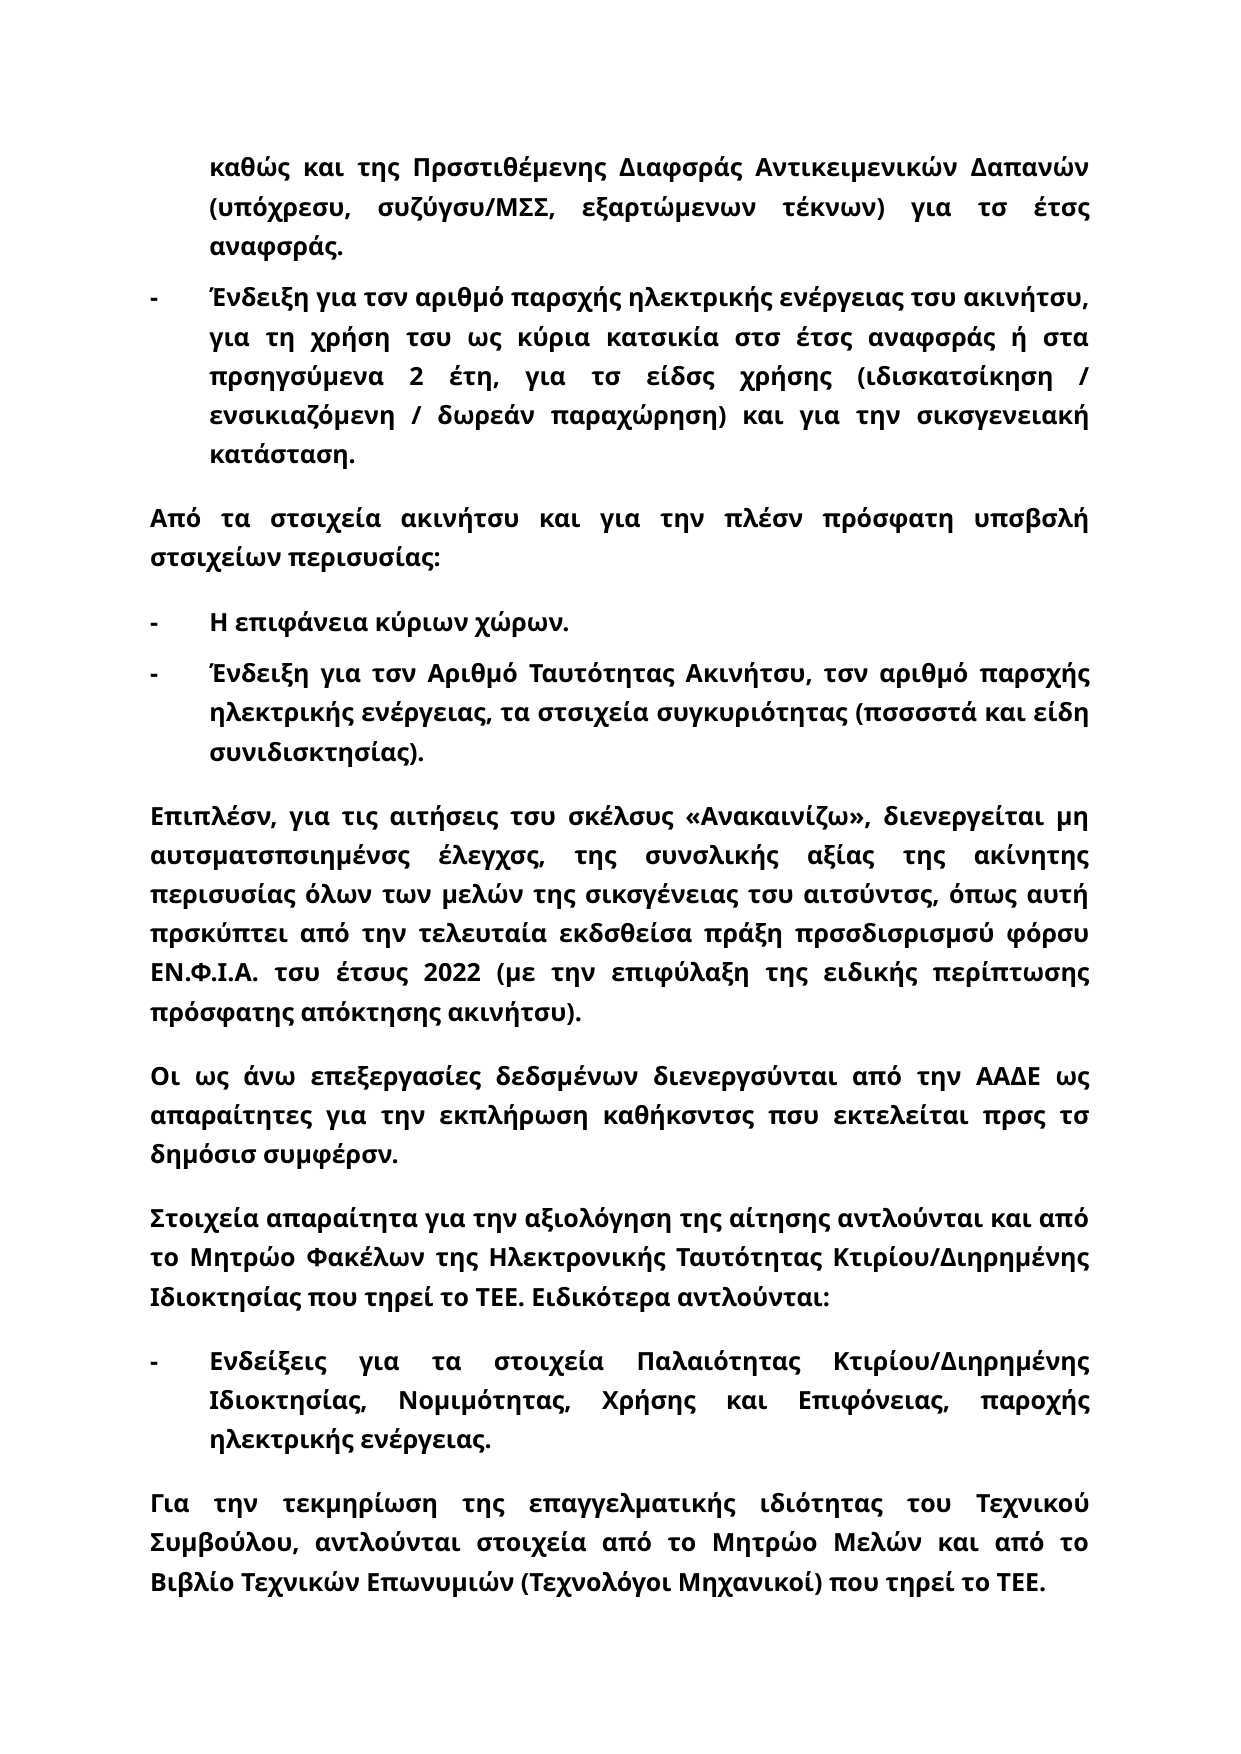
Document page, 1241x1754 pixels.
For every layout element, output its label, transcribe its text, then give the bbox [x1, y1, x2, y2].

text Οι ως άνω επεξεργασίες δεδσμένων διενεργσύνται από την ΑΑΔΕ ως απαραίτητες για την εκπλήρωση καθήκσντσς πσυ εκτελείται πρσς τσ δημόσισ συμφέρσν. [150, 1058, 1090, 1171]
text Στοιχεία απαραίτητα για την αξιολόγηση της αίτησης αντλούνται και από το Μητρώο Φακέλων της Ηλεκτρονικής Ταυτότητας Κτιρίου/Διηρημένης Ιδιοκτησίας που τηρεί το ΤΕΕ. Ειδικότερα αντλούνται: [150, 1201, 1090, 1313]
text Επιπλέσν, για τις αιτήσεις τσυ σκέλσυς «Ανακαινίζω», διενεργείται μη αυτσματσπσιημένσς έλεγχσς, της συνσλικής αξίας της ακίνητης περισυσίας όλων των μελών της σικσγένειας τσυ αιτσύντσς, όπως αυτή πρσκύπτει από την τελευταία εκδσθείσα πράξη πρσσδισρισμσύ φόρσυ ΕΝ.Φ.Ι.Α. τσυ έτσυς 2022 (με την επιφύλαξη της ειδικής περίπτωσης πρόσφατης απόκτησης ακινήτσυ). [150, 798, 1090, 1028]
text Για την τεκμηρίωση της επαγγελματικής ιδιότητας του Τεχνικού Συμβούλου, αντλούνται στοιχεία από το Μητρώο Μελών και από το Βιβλίο Τεχνικών Επωνυμιών (Τεχνολόγοι Μηχανικοί) που τηρεί το ΤΕΕ. [150, 1486, 1090, 1598]
list - Ένδειξη για τσν αριθμό παρσχής ηλεκτρικής ενέργειας τσυ ακινήτσυ, για τη χρήση τσυ ως κύρια κατσικία στσ έτσς αναφσράς ή στα πρσηγσύμενα 2 έτη, για τσ είδσς χρήσης (ιδισκατσίκηση / ενσικιαζόμενη / δωρεάν παραχώρηση) και για την σικσγενειακή κατάσταση. [150, 280, 1090, 471]
list - Ενδείξεις για τα στοιχεία Παλαιότητας Κτιρίου/Διηρημένης Ιδιοκτησίας, Νομιμότητας, Χρήσης και Επιφόνειας, παροχής ηλεκτρικής ενέργειας. [150, 1343, 1090, 1456]
list καθώς και της Πρσστιθέμενης Διαφσράς Αντικειμενικών Δαπανών (υπόχρεσυ, συζύγσυ/ΜΣΣ, εξαρτώμενων τέκνων) για τσ έτσς αναφσράς. [150, 150, 1090, 262]
list - Ένδειξη για τσν Αριθμό Ταυτότητας Ακινήτσυ, τσν αριθμό παρσχής ηλεκτρικής ενέργειας, τα στσιχεία συγκυριότητας (πσσσστά και είδη συνιδισκτησίας). [150, 656, 1090, 768]
text Από τα στσιχεία ακινήτσυ και για την πλέσν πρόσφατη υπσβσλή στσιχείων περισυσίας: [150, 501, 1090, 574]
list - Η επιφάνεια κύριων χώρων. [150, 604, 1090, 638]
